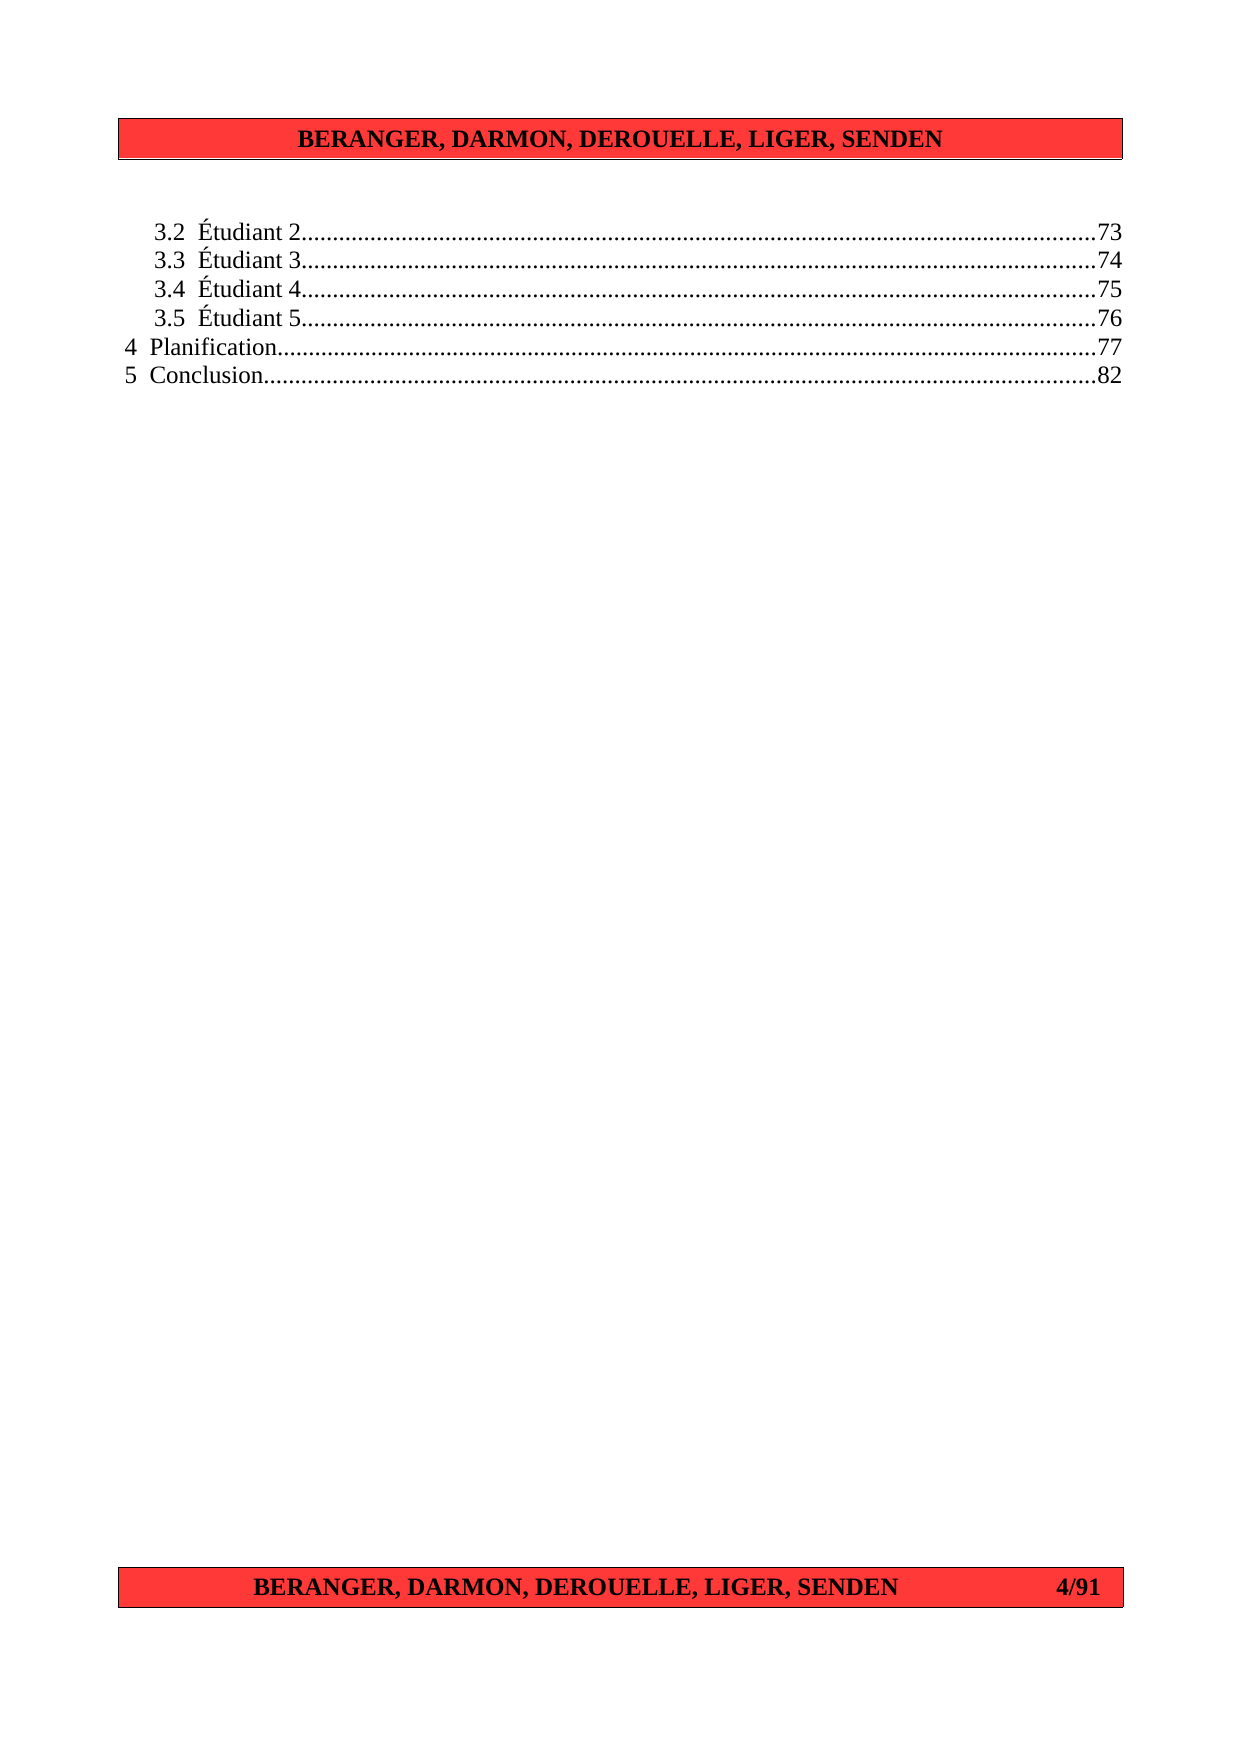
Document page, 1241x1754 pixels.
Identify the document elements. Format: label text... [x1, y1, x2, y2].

text 5 Conclusion 82 [118, 361, 1122, 389]
text 3.2 Étudiant 2 73 [148, 217, 1122, 246]
text 3.3 Étudiant 3 74 [148, 246, 1122, 274]
text 3.4 Étudiant 4 75 [148, 274, 1122, 303]
text 3.5 Étudiant 5 76 [148, 303, 1122, 332]
text 4 Planification 77 [118, 332, 1122, 361]
